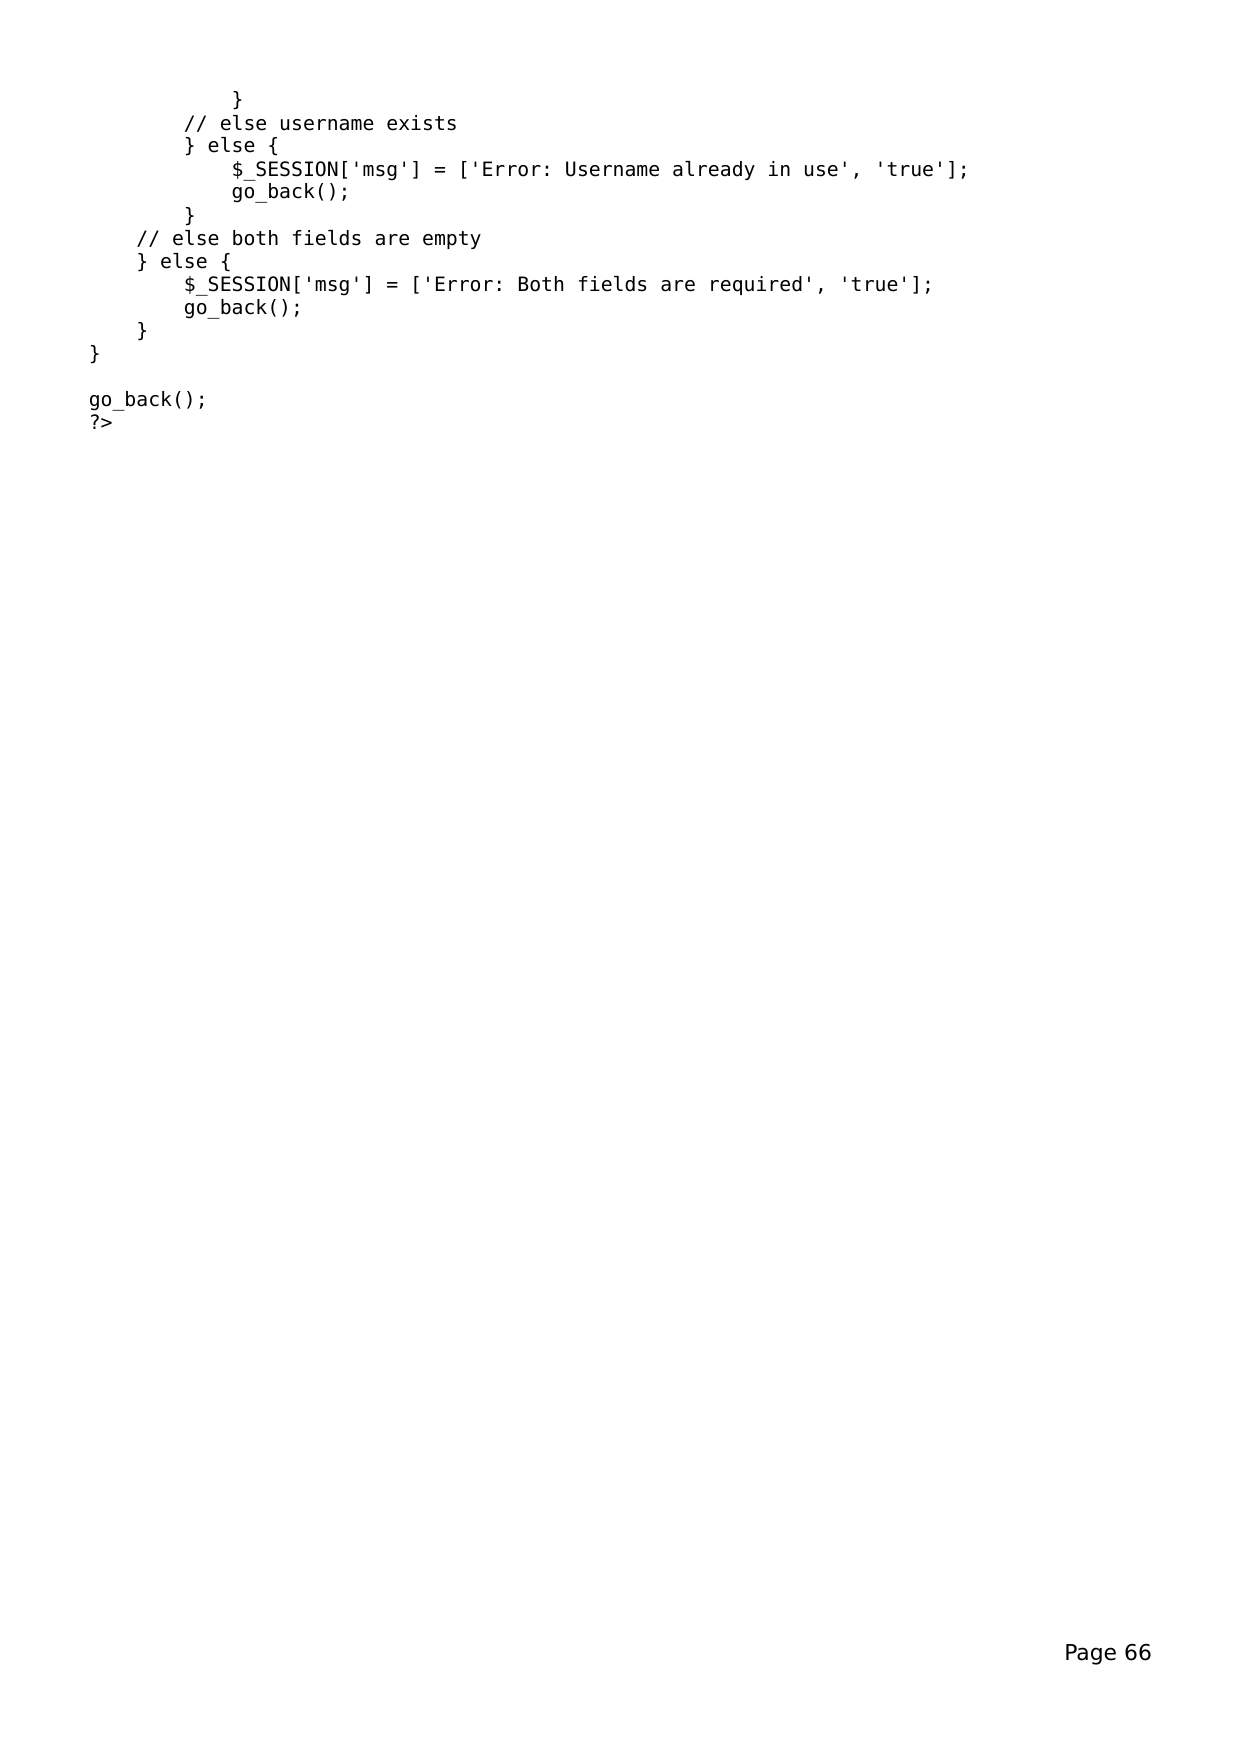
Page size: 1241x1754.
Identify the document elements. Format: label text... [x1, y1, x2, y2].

text // else username exists [88, 112, 1152, 134]
text } else { [88, 134, 1152, 158]
text // else both fields are empty [88, 227, 1152, 250]
text } [88, 88, 1152, 112]
text $_SESSION['msg'] = ['Error: Both fields are required', 'true']; [88, 273, 1152, 296]
text } else { [88, 250, 1152, 273]
text go_back(); [88, 296, 1152, 319]
text $_SESSION['msg'] = ['Error: Username already in use', 'true']; [88, 158, 1152, 181]
text go_back(); [88, 181, 1152, 204]
text go_back(); [88, 388, 1152, 411]
text } [88, 319, 1152, 342]
text ?> [88, 411, 1152, 434]
text } [88, 204, 1152, 227]
text } [88, 342, 1152, 365]
